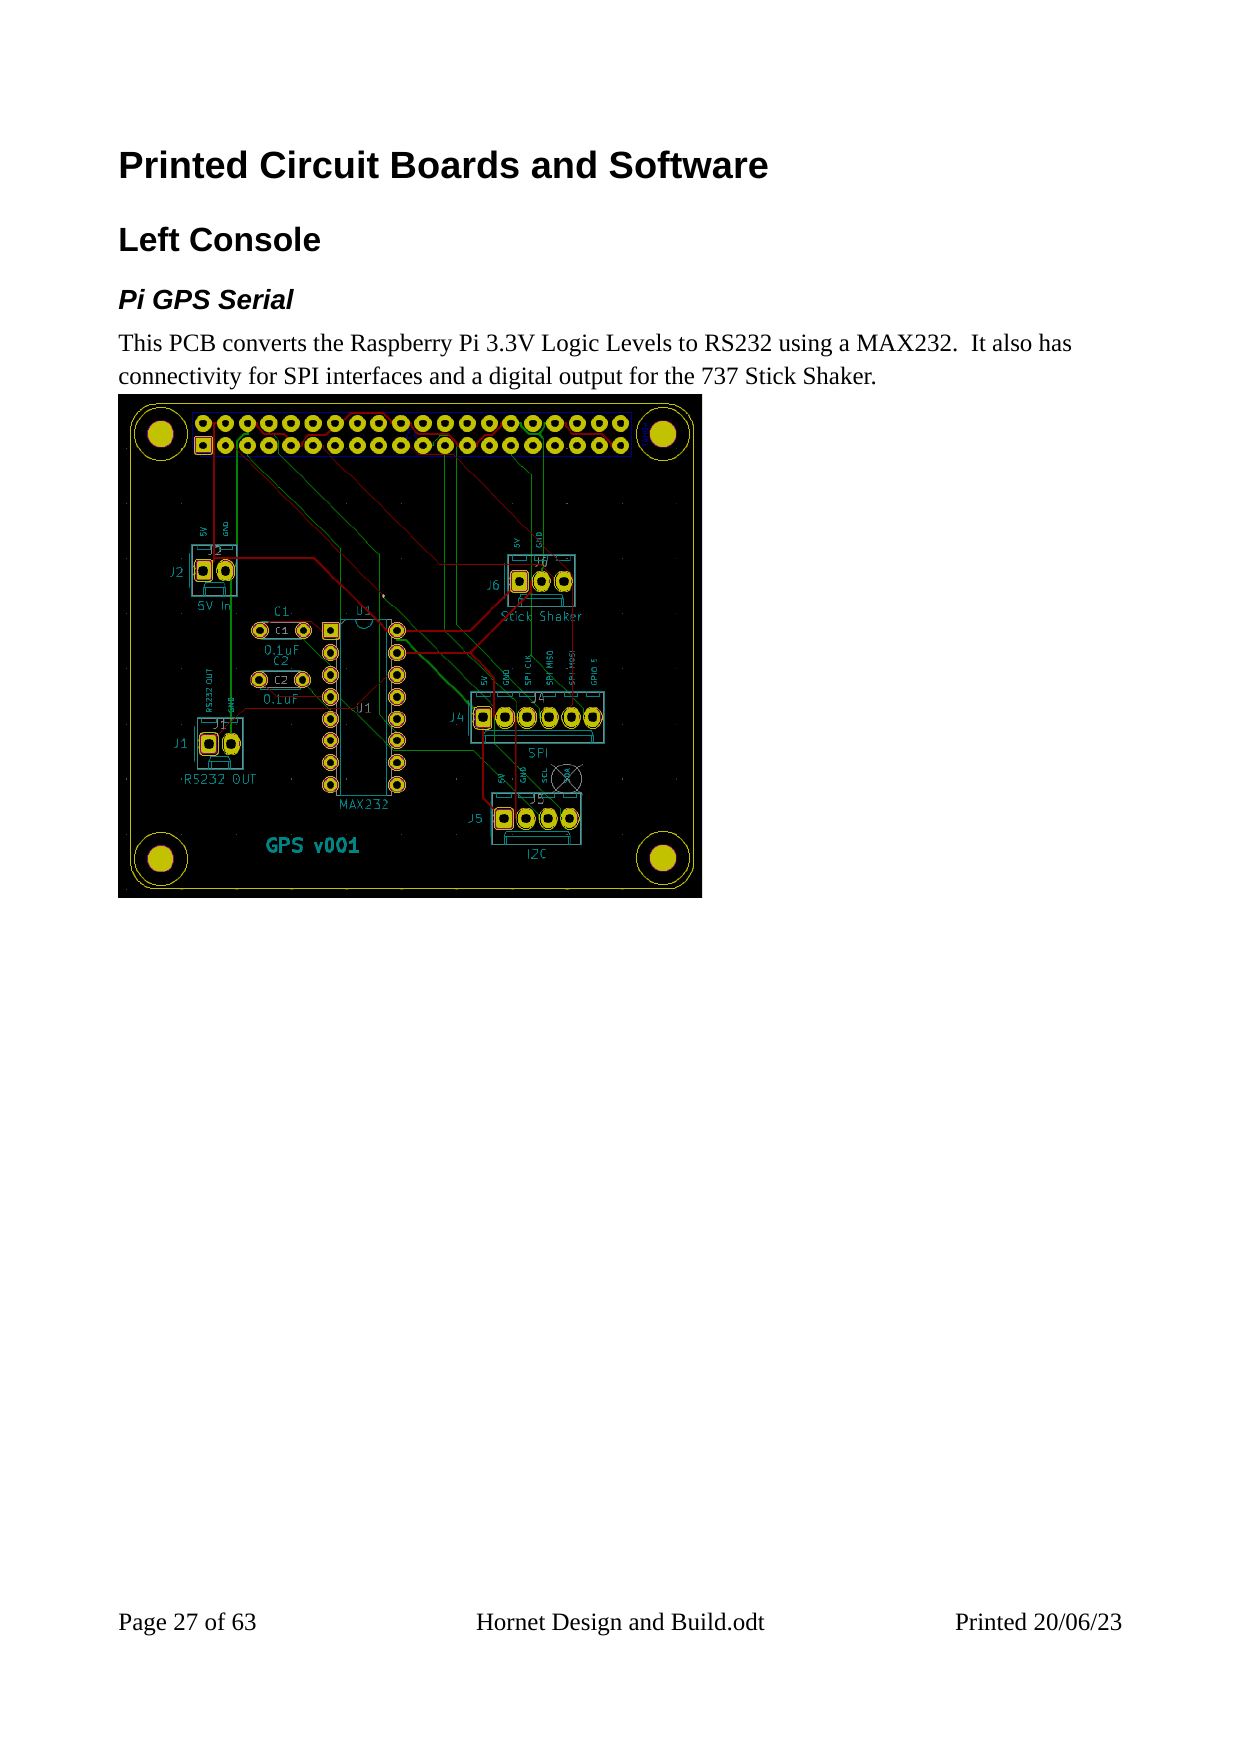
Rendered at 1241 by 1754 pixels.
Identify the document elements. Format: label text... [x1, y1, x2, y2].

text This PCB converts the Raspberry Pi 3.3V Logic Levels to RS232 using a MAX232. It also has connectivity for SPI interfaces and a digital output for the 737 Stick Shaker. [118, 328, 1122, 390]
picture [118, 394, 703, 898]
subtitle Left Console [118, 220, 1122, 259]
subtitle Pi GPS Serial [118, 284, 1122, 316]
subtitle Printed Circuit Boards and Software [118, 143, 1122, 187]
